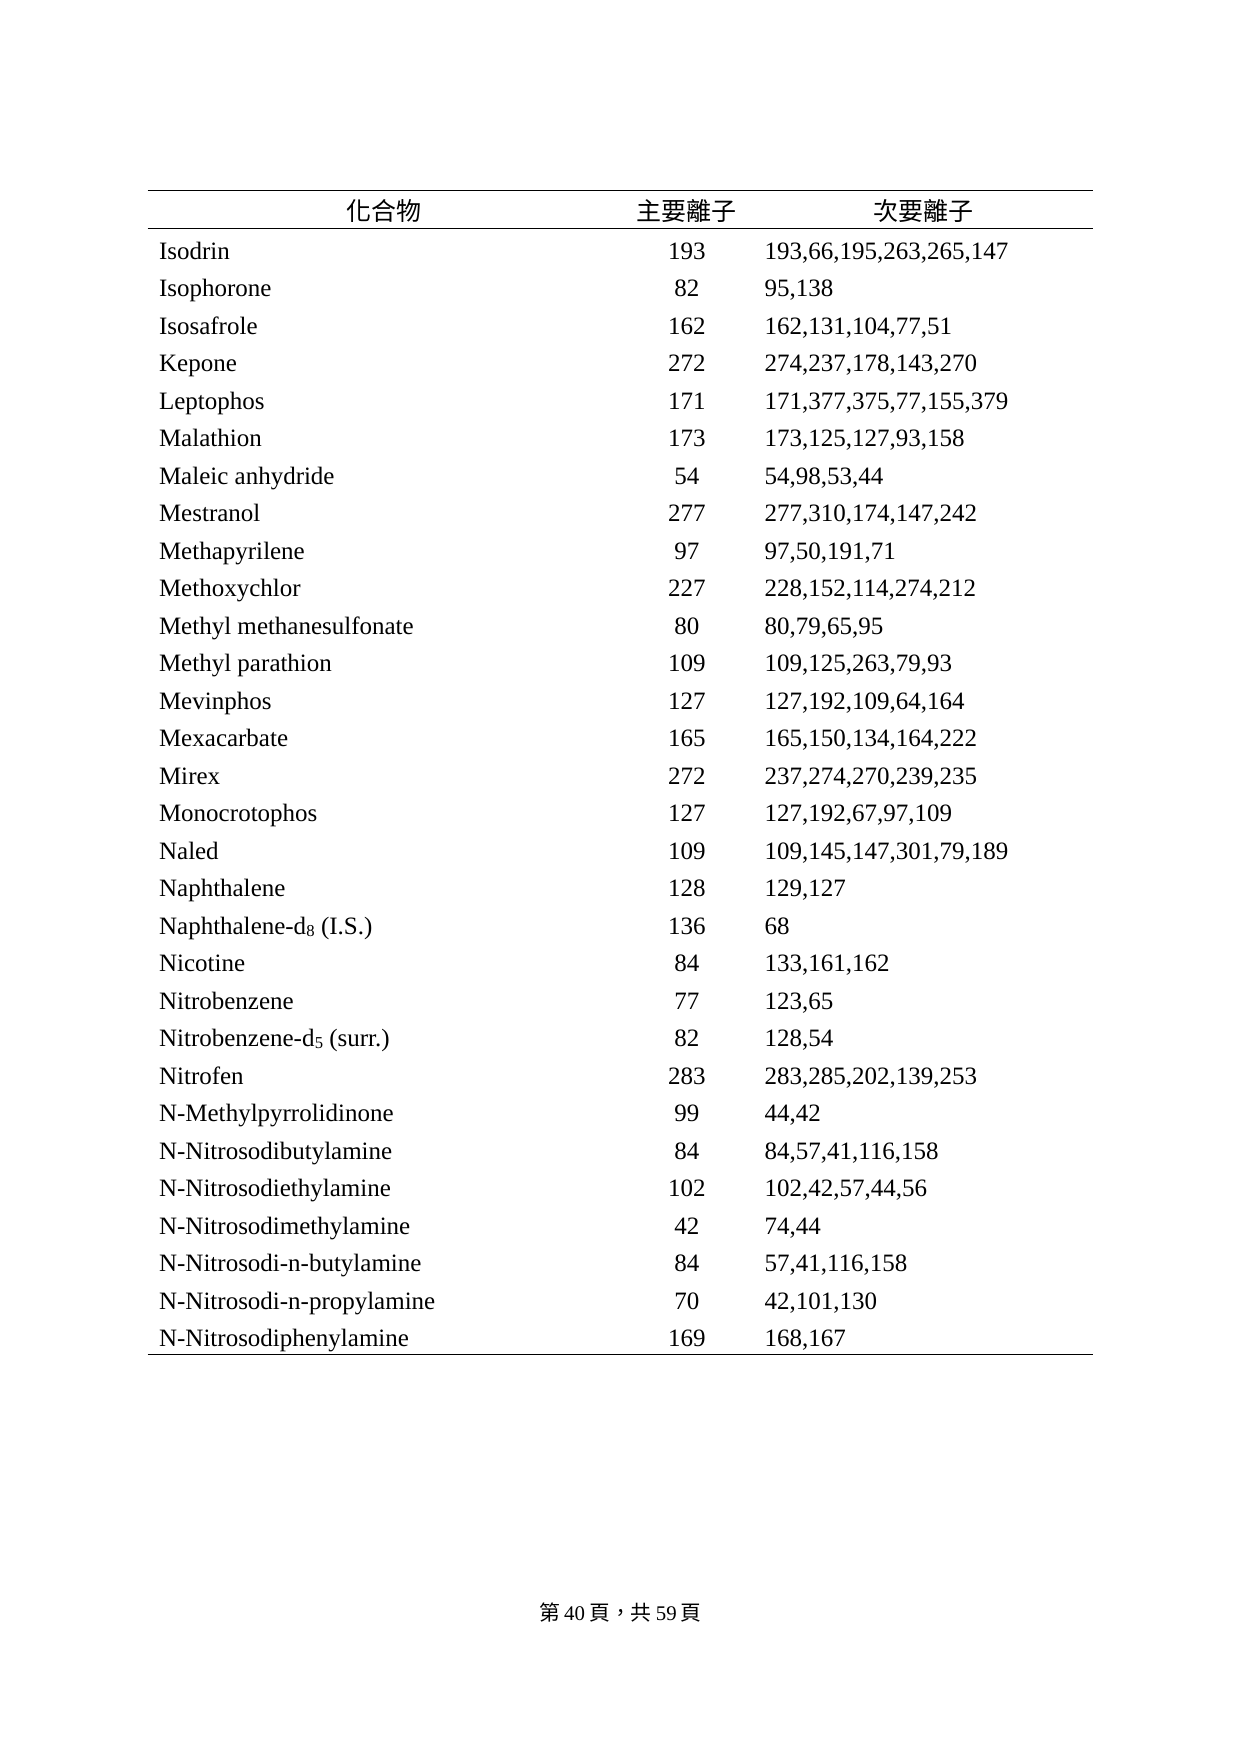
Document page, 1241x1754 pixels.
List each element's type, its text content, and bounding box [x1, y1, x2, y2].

table_cell 82 [620, 1017, 753, 1054]
table_cell 171,377,375,77,155,379 [753, 379, 1093, 417]
table_cell 84 [620, 1129, 753, 1167]
table_cell 84 [620, 942, 753, 979]
table_cell 128 [620, 867, 753, 904]
table_cell 102 [620, 1167, 753, 1204]
table_cell 70 [620, 1279, 753, 1317]
table_cell Methyl parathion [148, 642, 620, 679]
table_cell 77 [620, 979, 753, 1017]
table_cell Methoxychlor [148, 567, 620, 604]
table_cell Leptophos [148, 379, 620, 417]
table_cell 68 [753, 904, 1093, 942]
table_cell N-Nitrosodimethylamine [148, 1204, 620, 1242]
table_cell Mestranol [148, 492, 620, 529]
table_cell Naphthalene [148, 867, 620, 904]
table_cell 169 [620, 1317, 753, 1354]
table_cell 193 [620, 229, 753, 267]
table_cell 277 [620, 492, 753, 529]
table_cell Maleic anhydride [148, 454, 620, 492]
table_cell Methapyrilene [148, 529, 620, 567]
table_cell 162 [620, 304, 753, 342]
table_cell 44,42 [753, 1092, 1093, 1129]
table_cell 99 [620, 1092, 753, 1129]
table_cell 109 [620, 642, 753, 679]
table_cell 80,79,65,95 [753, 604, 1093, 642]
table_cell 97 [620, 529, 753, 567]
table_cell 127,192,109,64,164 [753, 679, 1093, 717]
table_cell 193,66,195,263,265,147 [753, 229, 1093, 267]
table_cell 109,145,147,301,79,189 [753, 829, 1093, 867]
table_cell N-Nitrosodi-n-butylamine [148, 1242, 620, 1279]
table_cell 42,101,130 [753, 1279, 1093, 1317]
table_cell 95,138 [753, 267, 1093, 304]
table_cell 173 [620, 417, 753, 454]
table_cell Nitrobenzene-d5 (surr.) [148, 1017, 620, 1054]
table_cell N-Nitrosodiethylamine [148, 1167, 620, 1204]
table_cell 228,152,114,274,212 [753, 567, 1093, 604]
table_cell 109,125,263,79,93 [753, 642, 1093, 679]
table_cell Mirex [148, 754, 620, 792]
table_cell 168,167 [753, 1317, 1093, 1354]
table_cell N-Methylpyrrolidinone [148, 1092, 620, 1129]
table_cell 171 [620, 379, 753, 417]
table_cell 272 [620, 342, 753, 379]
table_cell Nitrofen [148, 1054, 620, 1092]
table_cell 57,41,116,158 [753, 1242, 1093, 1279]
table_cell Nicotine [148, 942, 620, 979]
table_cell Nitrobenzene [148, 979, 620, 1017]
table_cell 165,150,134,164,222 [753, 717, 1093, 754]
table_cell 165 [620, 717, 753, 754]
table_cell 54 [620, 454, 753, 492]
table_cell 237,274,270,239,235 [753, 754, 1093, 792]
table_cell 127 [620, 792, 753, 829]
table_cell 173,125,127,93,158 [753, 417, 1093, 454]
table_cell Naphthalene-d8 (I.S.) [148, 904, 620, 942]
table_cell 84 [620, 1242, 753, 1279]
table_header 化合物 [148, 191, 620, 228]
table_cell Naled [148, 829, 620, 867]
table_cell 84,57,41,116,158 [753, 1129, 1093, 1167]
table_cell Mexacarbate [148, 717, 620, 754]
table_cell Malathion [148, 417, 620, 454]
table_cell 127,192,67,97,109 [753, 792, 1093, 829]
table_cell 42 [620, 1204, 753, 1242]
table_cell N-Nitrosodibutylamine [148, 1129, 620, 1167]
table_cell 123,65 [753, 979, 1093, 1017]
table_cell Methyl methanesulfonate [148, 604, 620, 642]
table_header 主要離子 [620, 191, 753, 228]
table_cell Isophorone [148, 267, 620, 304]
table_cell 274,237,178,143,270 [753, 342, 1093, 379]
table_cell 128,54 [753, 1017, 1093, 1054]
table_cell 283 [620, 1054, 753, 1092]
table_cell Monocrotophos [148, 792, 620, 829]
table_cell 102,42,57,44,56 [753, 1167, 1093, 1204]
table_cell N-Nitrosodiphenylamine [148, 1317, 620, 1354]
table_cell 133,161,162 [753, 942, 1093, 979]
table_cell 80 [620, 604, 753, 642]
table_cell 277,310,174,147,242 [753, 492, 1093, 529]
table_cell 136 [620, 904, 753, 942]
table_cell 227 [620, 567, 753, 604]
table_cell 54,98,53,44 [753, 454, 1093, 492]
table_cell 283,285,202,139,253 [753, 1054, 1093, 1092]
table_cell Mevinphos [148, 679, 620, 717]
table_cell 162,131,104,77,51 [753, 304, 1093, 342]
table_cell Isosafrole [148, 304, 620, 342]
table_cell N-Nitrosodi-n-propylamine [148, 1279, 620, 1317]
table_cell 272 [620, 754, 753, 792]
table_cell 82 [620, 267, 753, 304]
table_cell Kepone [148, 342, 620, 379]
table_cell 74,44 [753, 1204, 1093, 1242]
table_cell 127 [620, 679, 753, 717]
table_header 次要離子 [753, 191, 1093, 228]
table_cell 129,127 [753, 867, 1093, 904]
table_cell Isodrin [148, 229, 620, 267]
table_cell 97,50,191,71 [753, 529, 1093, 567]
table_cell 109 [620, 829, 753, 867]
